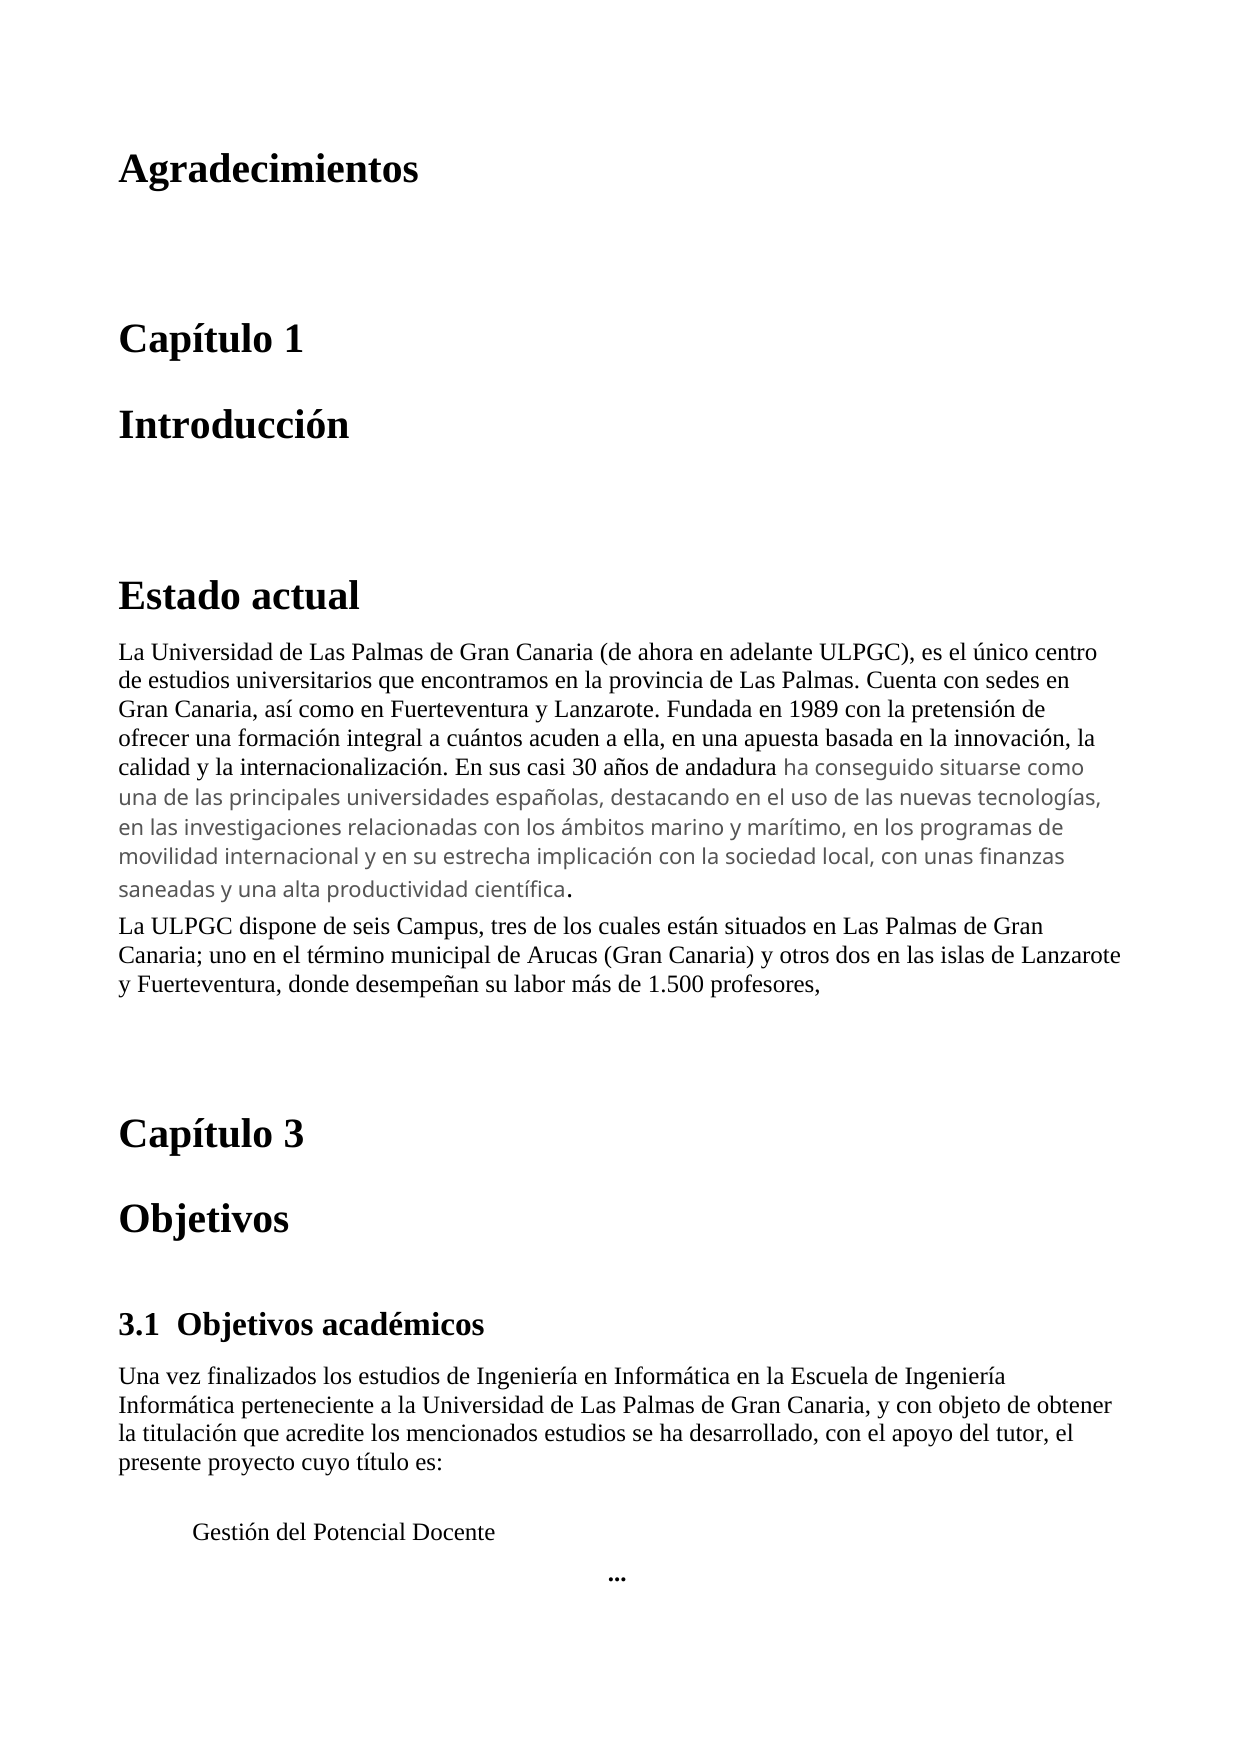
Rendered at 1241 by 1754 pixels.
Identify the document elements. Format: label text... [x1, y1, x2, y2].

text Capítulo 3 [118, 1108, 1122, 1156]
text Estado actual [118, 570, 1122, 618]
text Agradecimientos [118, 143, 1122, 191]
text Capítulo 1 [118, 314, 1122, 362]
text Una vez finalizados los estudios de Ingeniería en Informática en la Escuela de Ingeniería Informática perteneciente a la Universidad de Las Palmas de Gran Canaria, y con objeto de obtener la titulación que acredite los mencionados estudios se ha desarrollado, con el apoyo del tutor, el presente proyecto cuyo título es: [118, 1361, 1122, 1476]
text Introducción [118, 399, 1122, 447]
text ... [118, 1558, 1122, 1587]
text Gestión del Potencial Docente [118, 1517, 1122, 1546]
subtitle Objetivos [118, 1193, 1122, 1241]
text La Universidad de Las Palmas de Gran Canaria (de ahora en adelante ULPGC), es el único centro de estudios universitarios que encontramos en la provincia de Las Palmas. Cuenta con sedes en Gran Canaria, así como en Fuerteventura y Lanzarote. Fundada en 1989 con la pretensión de ofrecer una formación integral a cuántos acuden a ella, en una apuesta basada en la innovación, la calidad y la internacionalización. En sus casi 30 años de andadura ha conseguido situarse como una de las principales universidades españolas, destacando en el uso de las nuevas tecnologías, en las investigaciones relacionadas con los ámbitos marino y marítimo, en los programas de movilidad internacional y en su estrecha implicación con la sociedad local, con unas finanzas saneadas y una alta productividad científica. [118, 637, 1122, 905]
subtitle 3.1 Objetivos académicos [118, 1304, 1122, 1342]
text La ULPGC dispone de seis Campus, tres de los cuales están situados en Las Palmas de Gran Canaria; uno en el término municipal de Arucas (Gran Canaria) y otros dos en las islas de Lanzarote y Fuerteventura, donde desempeñan su labor más de 1.500 profesores, [118, 911, 1122, 998]
